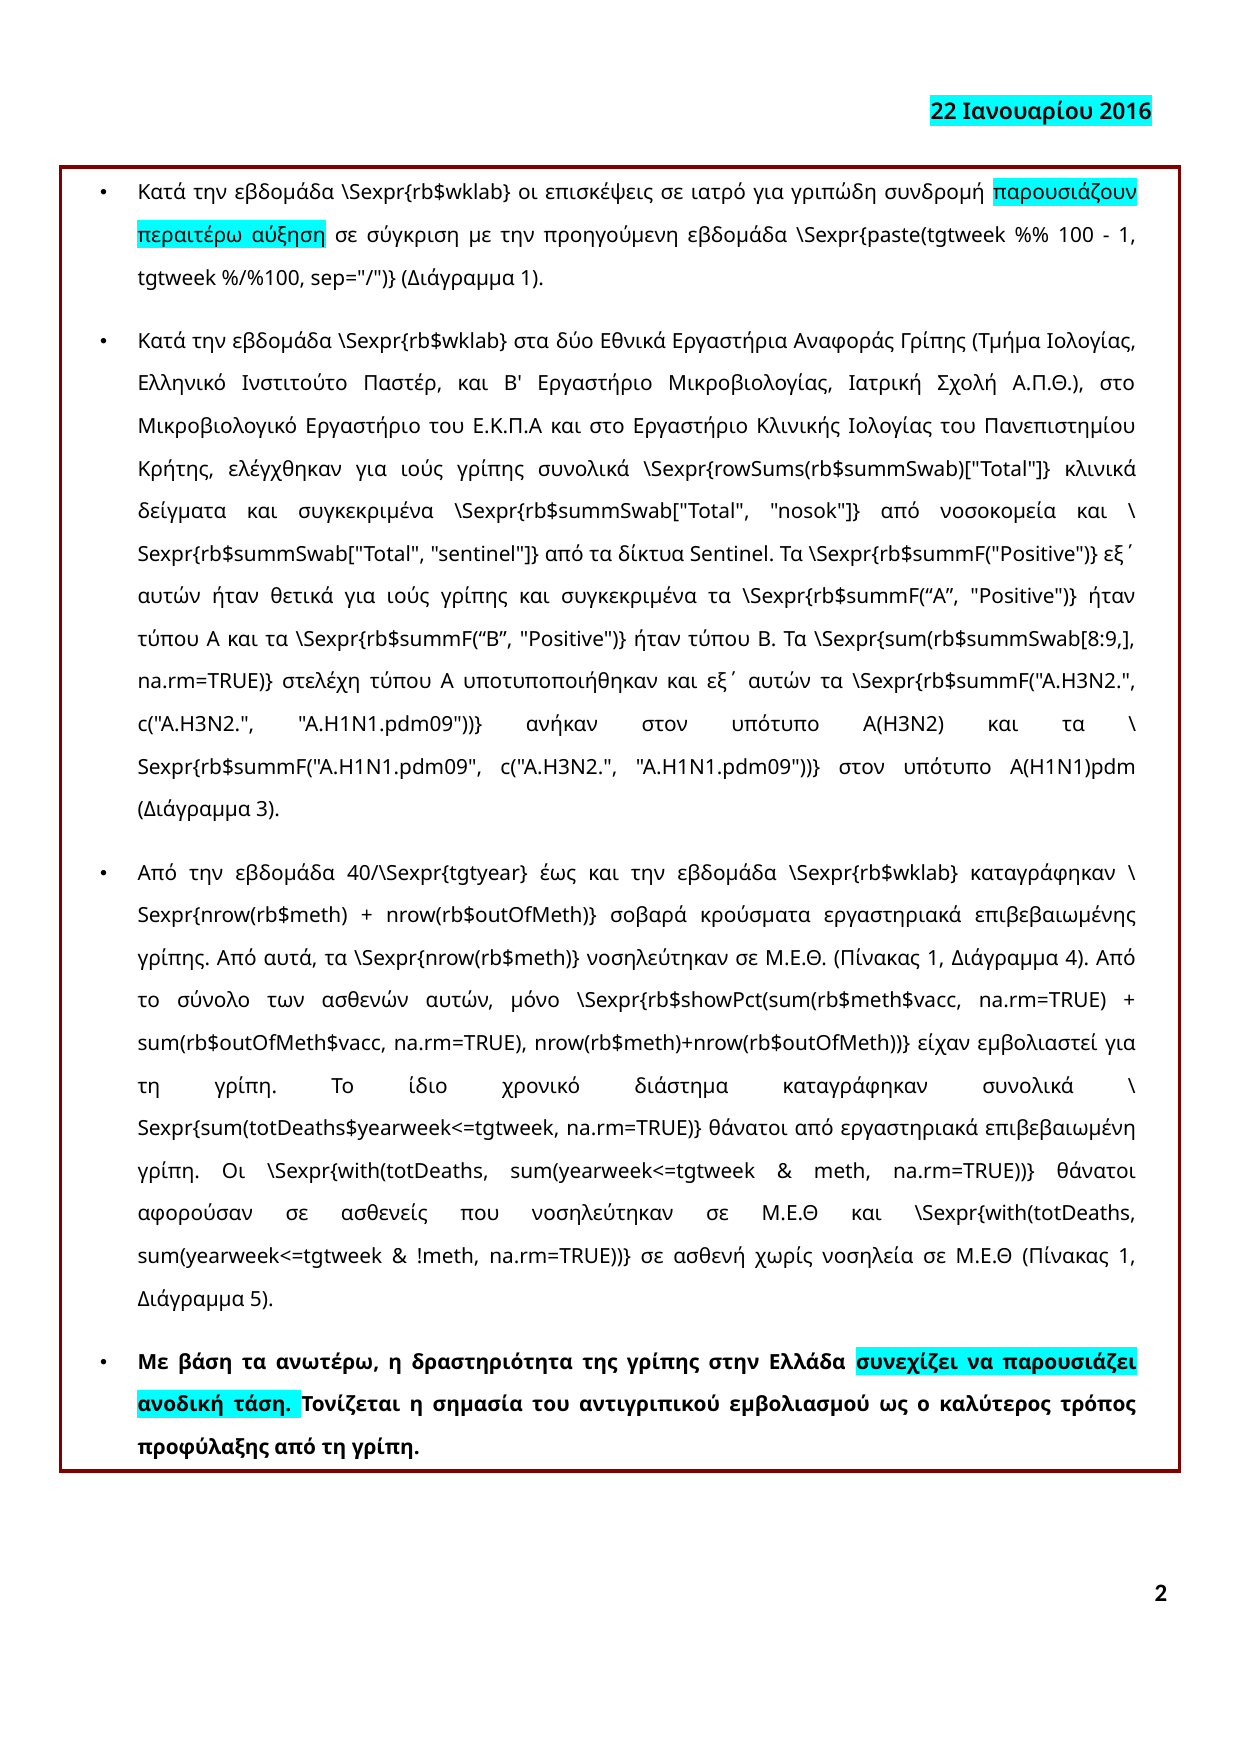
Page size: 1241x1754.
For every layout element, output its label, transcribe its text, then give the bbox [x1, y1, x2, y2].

list Κατά την εβδομάδα \Sexpr{rb$wklab} οι επισκέψεις σε ιατρό για γριπώδη συνδρομή παρουσιάζουν περαιτέρω αύξηση σε σύγκριση με την προηγούμενη εβδομάδα \Sexpr{paste(tgtweek %% 100 - 1, tgtweek %/%100, sep="/")} (Διάγραμμα 1). [100, 177, 1137, 291]
list Με βάση τα ανωτέρω, η δραστηριότητα της γρίπης στην Ελλάδα συνεχίζει να παρουσιάζει ανοδική τάση. Τονίζεται η σημασία του αντιγριπικού εμβολιασμού ως ο καλύτερος τρόπος προφύλαξης από τη γρίπη. [100, 1347, 1137, 1461]
list Κατά την εβδομάδα \Sexpr{rb$wklab} στα δύο Εθνικά Εργαστήρια Αναφοράς Γρίπης (Τμήμα Ιολογίας, Ελληνικό Ινστιτούτο Παστέρ, και Β' Εργαστήριο Μικροβιολογίας, Ιατρική Σχολή Α.Π.Θ.), στο Μικροβιολογικό Εργαστήριο του Ε.Κ.Π.Α και στο Εργαστήριο Κλινικής Ιολογίας του Πανεπιστημίου Κρήτης, ελέγχθηκαν για ιούς γρίπης συνολικά \Sexpr{rowSums(rb$summSwab)["Total"]} κλινικά δείγματα και συγκεκριμένα \Sexpr{rb$summSwab["Total", "nosok"]} από νοσοκομεία και \Sexpr{rb$summSwab["Total", "sentinel"]} από τα δίκτυα Sentinel. Τα \Sexpr{rb$summF("Positive")} εξ΄ αυτών ήταν θετικά για ιούς γρίπης και συγκεκριμένα τα \Sexpr{rb$summF(“Α”, "Positive")} ήταν τύπου Α και τα \Sexpr{rb$summF(“Β”, "Positive")} ήταν τύπου Β. Τα \Sexpr{sum(rb$summSwab[8:9,], na.rm=TRUE)} στελέχη τύπου Α υποτυποποιήθηκαν και εξ΄ αυτών τα \Sexpr{rb$summF("A.H3N2.", c("A.H3N2.", "A.H1N1.pdm09"))} ανήκαν στον υπότυπο Α(Η3Ν2) και τα \Sexpr{rb$summF("A.H1N1.pdm09", c("A.H3N2.", "A.H1N1.pdm09"))} στον υπότυπο Α(Η1Ν1)pdm (Διάγραμμα 3). [100, 326, 1137, 823]
list Από την εβδομάδα 40/\Sexpr{tgtyear} έως και την εβδομάδα \Sexpr{rb$wklab} καταγράφηκαν \Sexpr{nrow(rb$meth) + nrow(rb$outOfMeth)} σοβαρά κρούσματα εργαστηριακά επιβεβαιωμένης γρίπης. Από αυτά, τα \Sexpr{nrow(rb$meth)} νοσηλεύτηκαν σε Μ.Ε.Θ. (Πίνακας 1, Διάγραμμα 4). Από το σύνολο των ασθενών αυτών, μόνο \Sexpr{rb$showPct(sum(rb$meth$vacc, na.rm=TRUE) + sum(rb$outOfMeth$vacc, na.rm=TRUE), nrow(rb$meth)+nrow(rb$outOfMeth))} είχαν εμβολιαστεί για τη γρίπη. Το ίδιο χρονικό διάστημα καταγράφηκαν συνολικά \Sexpr{sum(totDeaths$yearweek<=tgtweek, na.rm=TRUE)} θάνατοι από εργαστηριακά επιβεβαιωμένη γρίπη. Οι \Sexpr{with(totDeaths, sum(yearweek<=tgtweek & meth, na.rm=TRUE))} θάνατοι αφορούσαν σε ασθενείς που νοσηλεύτηκαν σε Μ.Ε.Θ και \Sexpr{with(totDeaths, sum(yearweek<=tgtweek & !meth, na.rm=TRUE))} σε ασθενή χωρίς νοσηλεία σε Μ.Ε.Θ (Πίνακας 1, Διάγραμμα 5). [100, 858, 1137, 1312]
